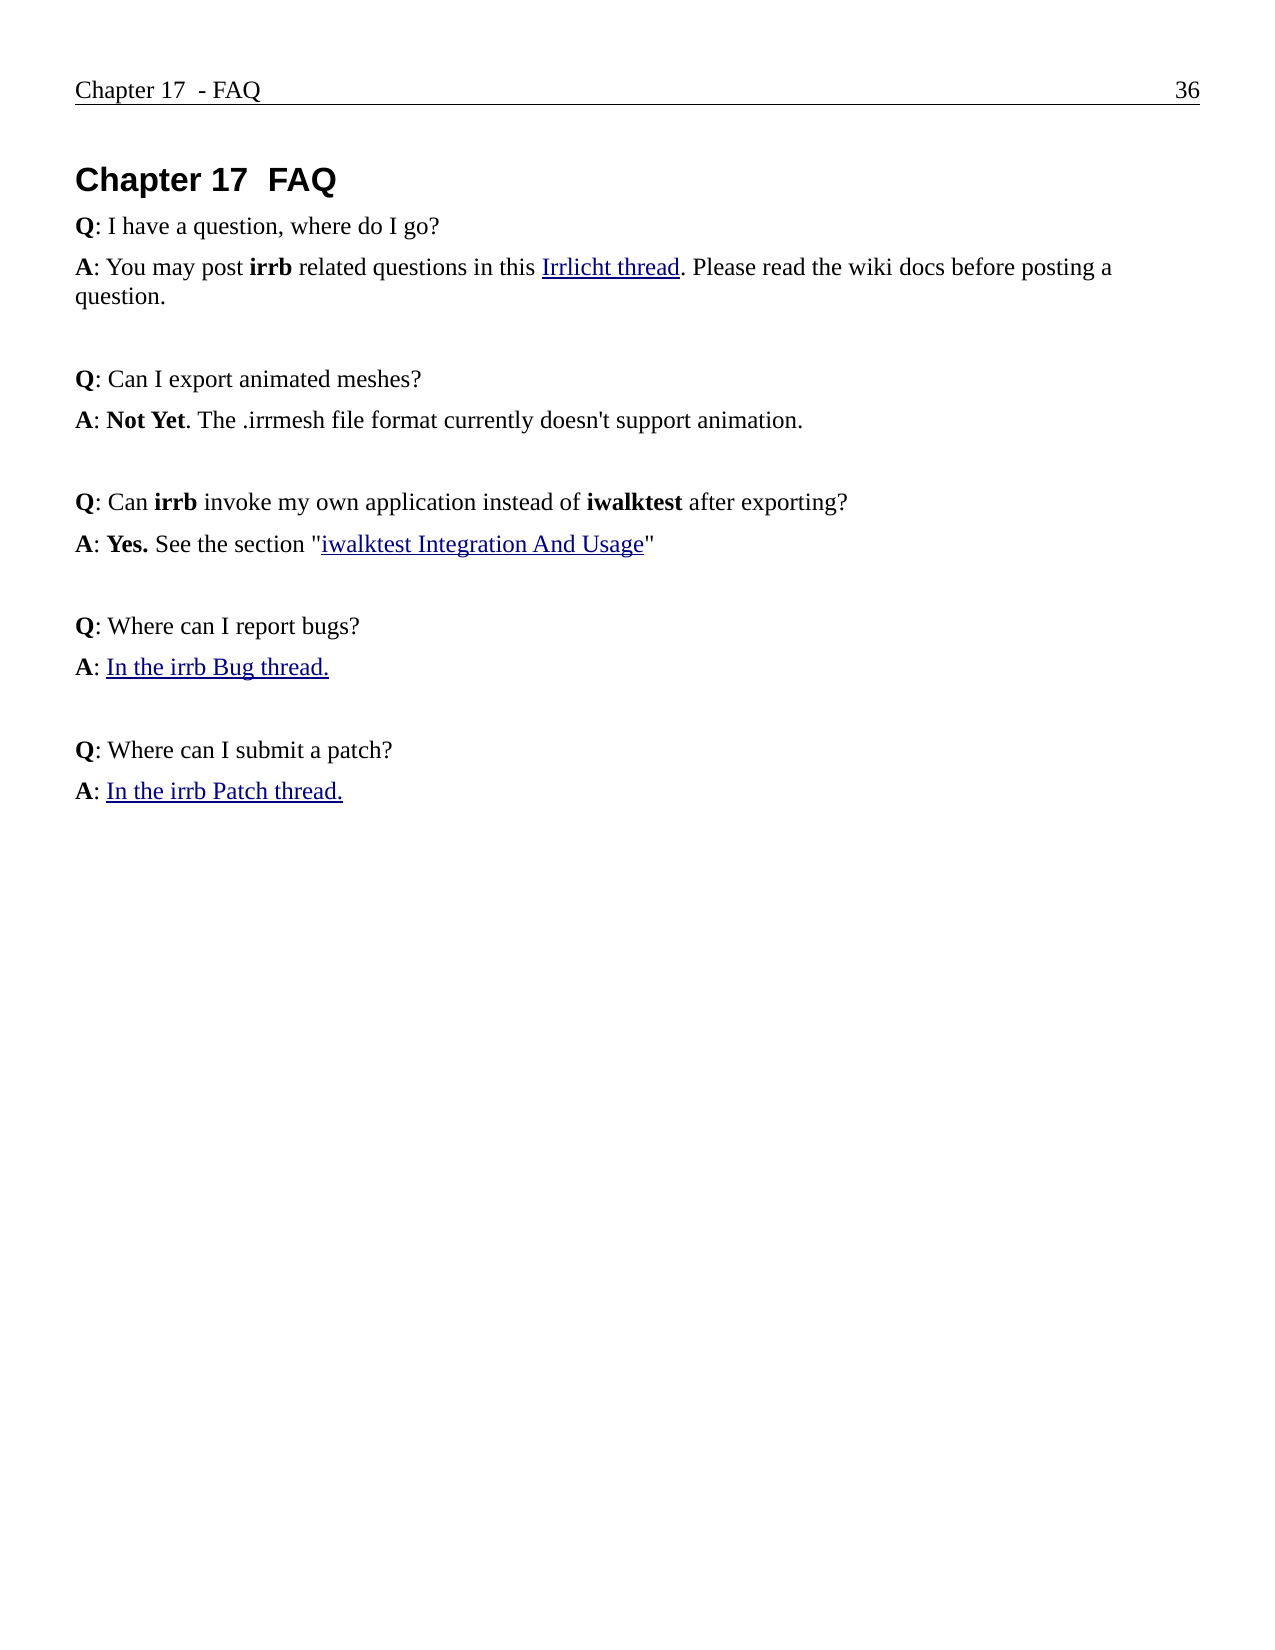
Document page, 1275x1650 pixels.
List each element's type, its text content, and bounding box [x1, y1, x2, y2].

text Q: Can irrb invoke my own application instead of iwalktest after exporting? [75, 487, 1200, 516]
text A: You may post irrb related questions in this Irrlicht thread. Please read the wiki docs before posting a question. [75, 252, 1200, 310]
subtitle FAQ [75, 160, 1200, 199]
text Q: Where can I submit a patch? [75, 735, 1200, 764]
text Q: Where can I report bugs? [75, 611, 1200, 640]
text A: Not Yet. The .irrmesh file format currently doesn't support animation. [75, 405, 1200, 434]
text A: Yes. See the section "iwalktest Integration And Usage" [75, 529, 1200, 557]
text Q: I have a question, where do I go? [75, 211, 1200, 240]
text A: In the irrb Bug thread. [75, 652, 1200, 681]
text A: In the irrb Patch thread. [75, 776, 1200, 805]
text Q: Can I export animated meshes? [75, 364, 1200, 392]
